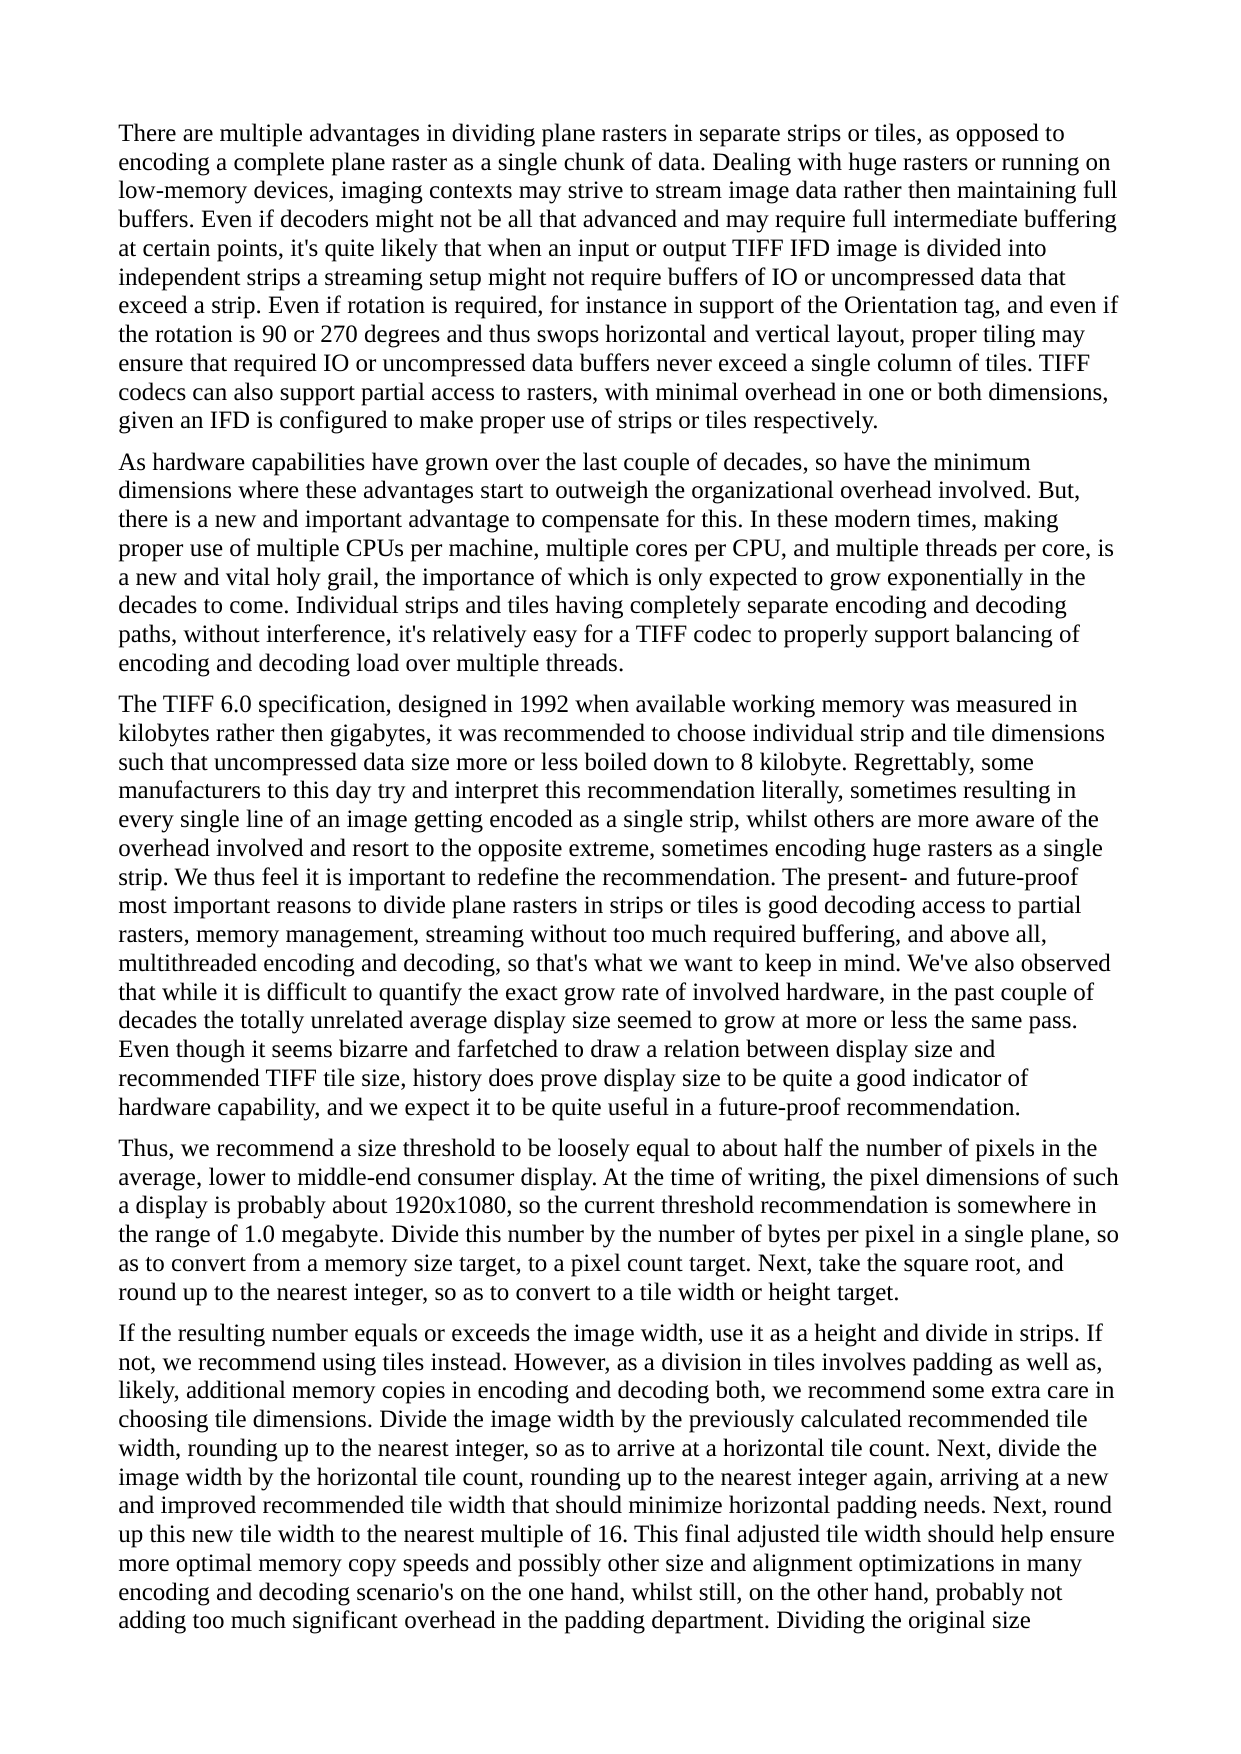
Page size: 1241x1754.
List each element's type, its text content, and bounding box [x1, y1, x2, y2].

text As hardware capabilities have grown over the last couple of decades, so have the minimum dimensions where these advantages start to outweigh the organizational overhead involved. But, there is a new and important advantage to compensate for this. In these modern times, making proper use of multiple CPUs per machine, multiple cores per CPU, and multiple threads per core, is a new and vital holy grail, the importance of which is only expected to grow exponentially in the decades to come. Individual strips and tiles having completely separate encoding and decoding paths, without interference, it's relatively easy for a TIFF codec to properly support balancing of encoding and decoding load over multiple threads. [118, 447, 1122, 677]
text There are multiple advantages in dividing plane rasters in separate strips or tiles, as opposed to encoding a complete plane raster as a single chunk of data. Dealing with huge rasters or running on low-memory devices, imaging contexts may strive to stream image data rather then maintaining full buffers. Even if decoders might not be all that advanced and may require full intermediate buffering at certain points, it's quite likely that when an input or output TIFF IFD image is divided into independent strips a streaming setup might not require buffers of IO or uncompressed data that exceed a strip. Even if rotation is required, for instance in support of the Orientation tag, and even if the rotation is 90 or 270 degrees and thus swops horizontal and vertical layout, proper tiling may ensure that required IO or uncompressed data buffers never exceed a single column of tiles. TIFF codecs can also support partial access to rasters, with minimal overhead in one or both dimensions, given an IFD is configured to make proper use of strips or tiles respectively. [118, 118, 1122, 434]
text Thus, we recommend a size threshold to be loosely equal to about half the number of pixels in the average, lower to middle-end consumer display. At the time of writing, the pixel dimensions of such a display is probably about 1920x1080, so the current threshold recommendation is somewhere in the range of 1.0 megabyte. Divide this number by the number of bytes per pixel in a single plane, so as to convert from a memory size target, to a pixel count target. Next, take the square root, and round up to the nearest integer, so as to convert to a tile width or height target. [118, 1133, 1122, 1306]
text The TIFF 6.0 specification, designed in 1992 when available working memory was measured in kilobytes rather then gigabytes, it was recommended to choose individual strip and tile dimensions such that uncompressed data size more or less boiled down to 8 kilobyte. Regrettably, some manufacturers to this day try and interpret this recommendation literally, sometimes resulting in every single line of an image getting encoded as a single strip, whilst others are more aware of the overhead involved and resort to the opposite extreme, sometimes encoding huge rasters as a single strip. We thus feel it is important to redefine the recommendation. The present- and future-proof most important reasons to divide plane rasters in strips or tiles is good decoding access to partial rasters, memory management, streaming without too much required buffering, and above all, multithreaded encoding and decoding, so that's what we want to keep in mind. We've also observed that while it is difficult to quantify the exact grow rate of involved hardware, in the past couple of decades the totally unrelated average display size seemed to grow at more or less the same pass. Even though it seems bizarre and farfetched to draw a relation between display size and recommended TIFF tile size, history does prove display size to be quite a good indicator of hardware capability, and we expect it to be quite useful in a future-proof recommendation. [118, 689, 1122, 1121]
text If the resulting number equals or exceeds the image width, use it as a height and divide in strips. If not, we recommend using tiles instead. However, as a division in tiles involves padding as well as, likely, additional memory copies in encoding and decoding both, we recommend some extra care in choosing tile dimensions. Divide the image width by the previously calculated recommended tile width, rounding up to the nearest integer, so as to arrive at a horizontal tile count. Next, divide the image width by the horizontal tile count, rounding up to the nearest integer again, arriving at a new and improved recommended tile width that should minimize horizontal padding needs. Next, round up this new tile width to the nearest multiple of 16. This final adjusted tile width should help ensure more optimal memory copy speeds and possibly other size and alignment optimizations in many encoding and decoding scenario's on the one hand, whilst still, on the other hand, probably not adding too much significant overhead in the padding department. Dividing the original size [118, 1318, 1122, 1634]
